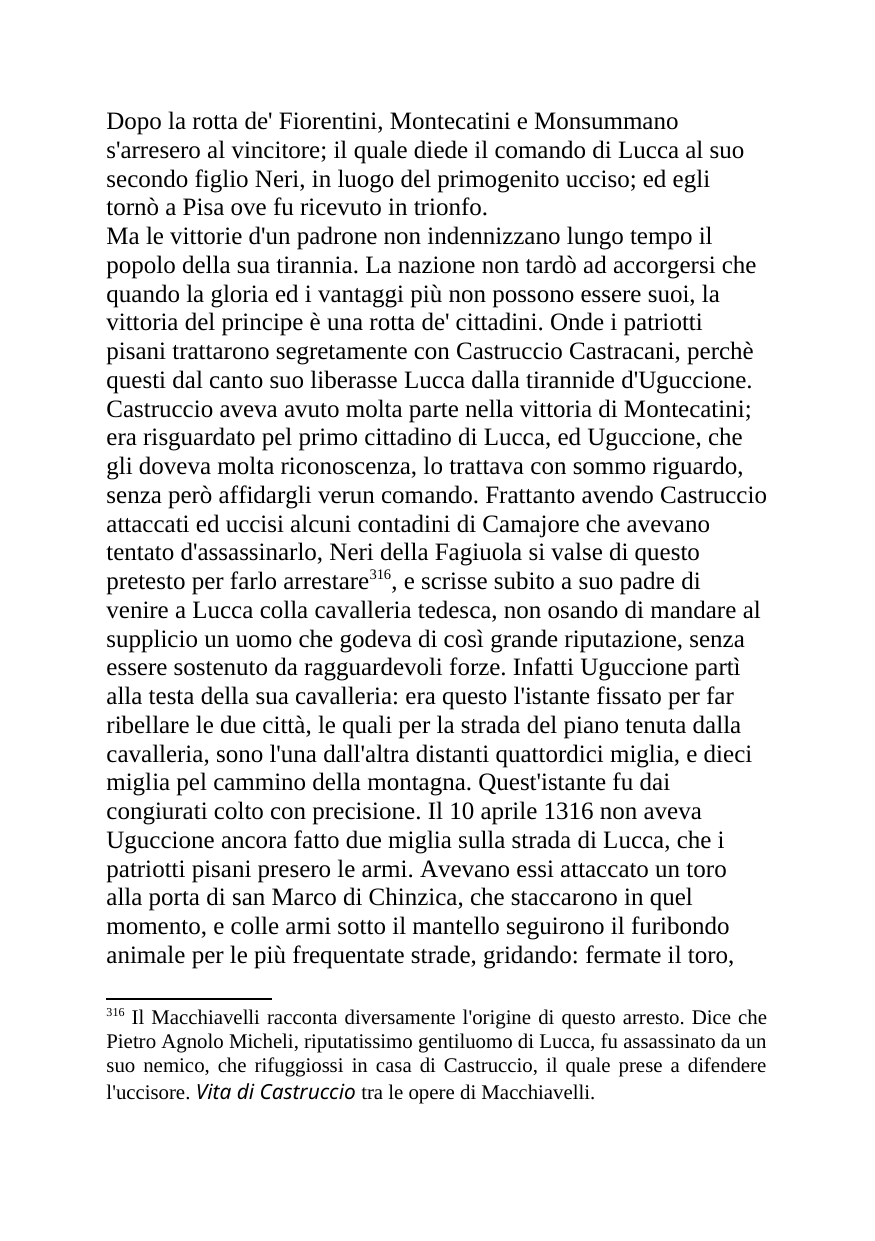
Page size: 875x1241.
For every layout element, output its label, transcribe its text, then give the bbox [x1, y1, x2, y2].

text Ma le vittorie d'un padrone non indennizzano lungo tempo il popolo della sua tirannia. La nazione non tardò ad accorgersi che quando la gloria ed i vantaggi più non possono essere suoi, la vittoria del principe è una rotta de' cittadini. Onde i patriotti pisani trattarono segretamente con Castruccio Castracani, perchè questi dal canto suo liberasse Lucca dalla tirannide d'Uguccione. Castruccio aveva avuto molta parte nella vittoria di Montecatini; era risguardato pel primo cittadino di Lucca, ed Uguccione, che gli doveva molta riconoscenza, lo trattava con sommo riguardo, senza però affidargli verun comando. Frattanto avendo Castruccio attaccati ed uccisi alcuni contadini di Camajore che avevano tentato d'assassinarlo, Neri della Fagiuola si valse di questo pretesto per farlo arrestare, e scrisse subito a suo padre di venire a Lucca colla cavalleria tedesca, non osando di mandare al supplicio un uomo che godeva di così grande riputazione, senza essere sostenuto da ragguardevoli forze. Infatti Uguccione partì alla testa della sua cavalleria: era questo l'istante fissato per far ribellare le due città, le quali per la strada del piano tenuta dalla cavalleria, sono l'una dall'altra distanti quattordici miglia, e dieci miglia pel cammino della montagna. Quest'istante fu dai congiurati colto con precisione. Il 10 aprile 1316 non aveva Uguccione ancora fatto due miglia sulla strada di Lucca, che i patriotti pisani presero le armi. Avevano essi attaccato un toro alla porta di san Marco di Chinzica, che staccarono in quel momento, e colle armi sotto il mantello seguirono il furibondo animale per le più frequentate strade, gridando: fermate il toro, [106, 221, 768, 969]
text Il Macchiavelli racconta diversamente l'origine di questo arresto. Dice che Pietro Agnolo Micheli, riputatissimo gentiluomo di Lucca, fu assassinato da un suo nemico, che rifuggiossi in casa di Castruccio, il quale prese a difendere l'uccisore. Vita di Castruccio tra le opere di Macchiavelli. [106, 1004, 768, 1105]
text Dopo la rotta de' Fiorentini, Montecatini e Monsummano s'arresero al vincitore; il quale diede il comando di Lucca al suo secondo figlio Neri, in luogo del primogenito ucciso; ed egli tornò a Pisa ove fu ricevuto in trionfo. [106, 106, 768, 221]
